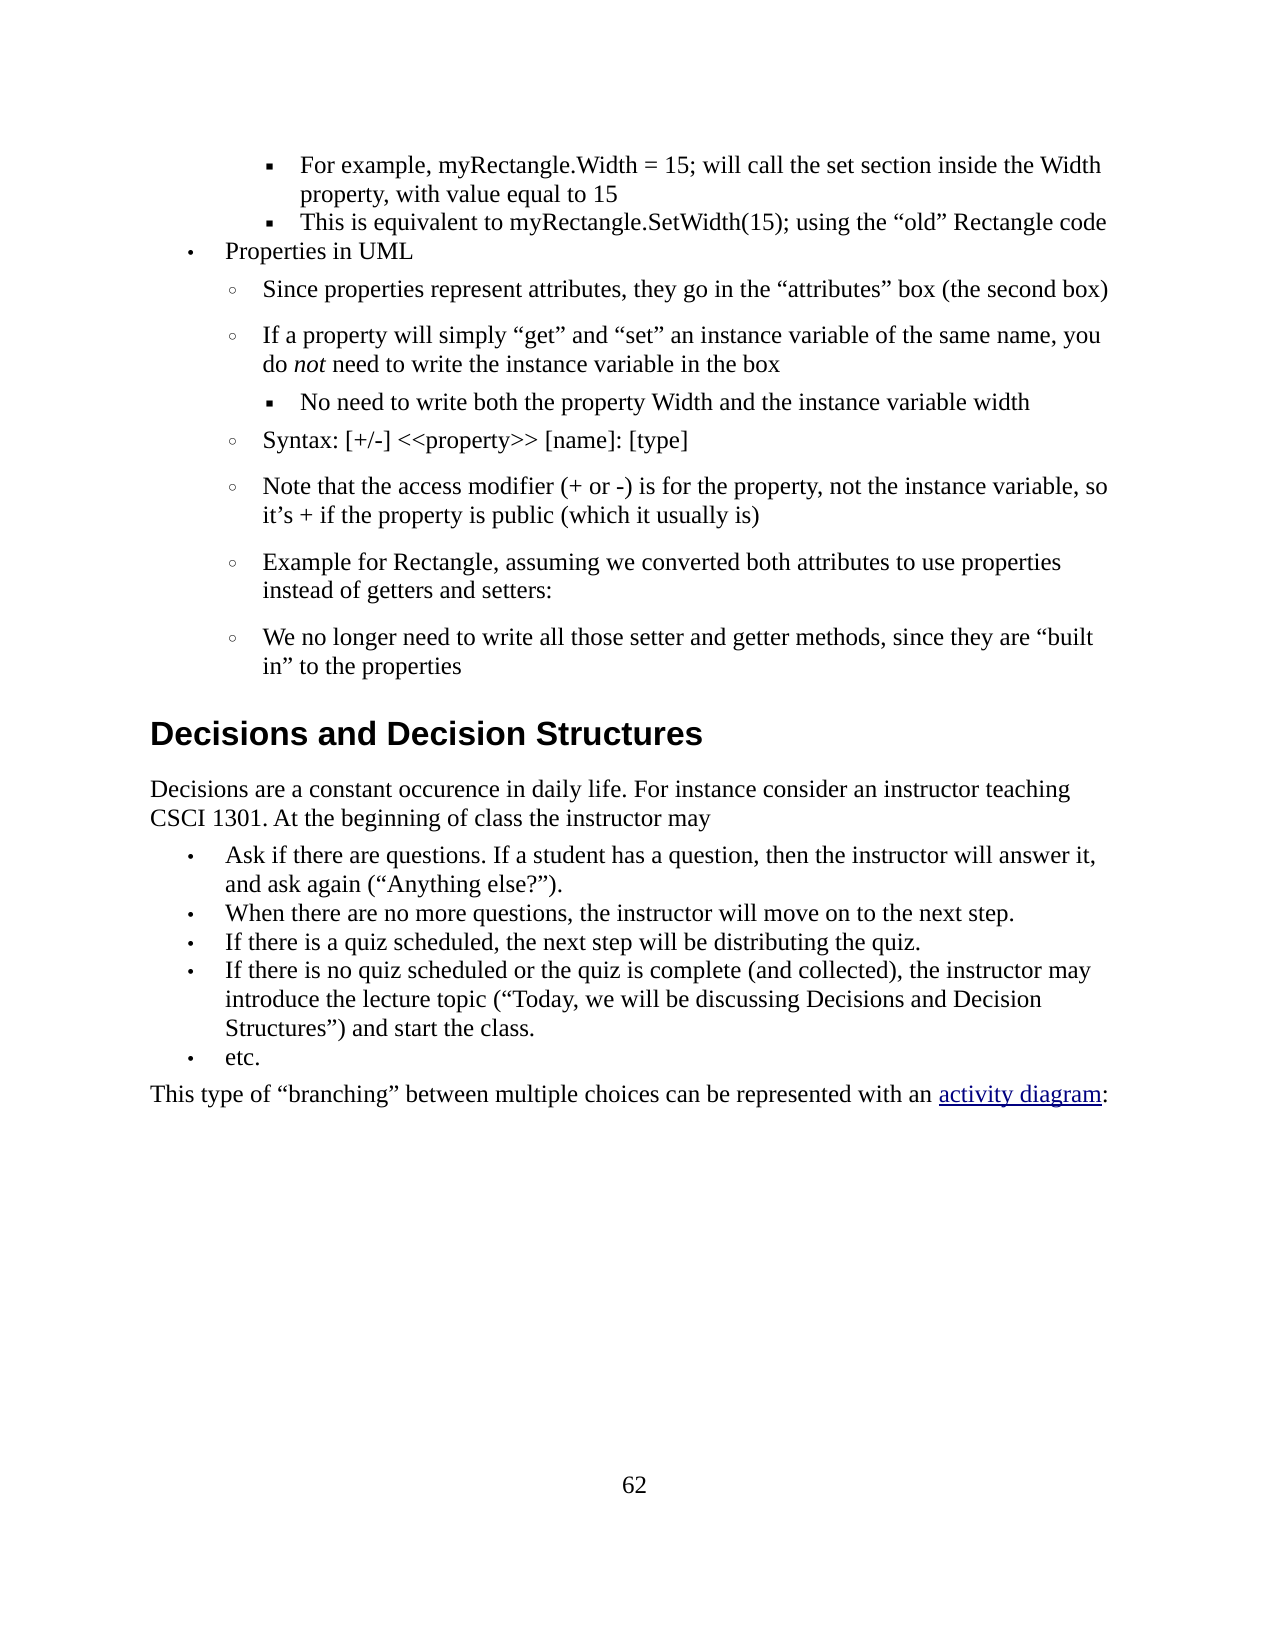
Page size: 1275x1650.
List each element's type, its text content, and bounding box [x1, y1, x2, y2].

text Decisions are a constant occurence in daily life. For instance consider an instructor teaching CSCI 1301. At the beginning of class the instructor may [150, 774, 1125, 831]
subtitle Decisions and Decision Structures [150, 714, 1125, 752]
list For example, myRectangle.Width = 15; will call the set section inside the Width property, with value equal to 15 [262, 150, 1125, 207]
list Note that the access modifier (+ or -) is for the property, not the instance variable, so it’s + if the property is public (which it usually is) [225, 471, 1125, 529]
list This is equivalent to myRectangle.SetWidth(15); using the “old” Rectangle code [262, 207, 1125, 236]
list If there is a quiz scheduled, the next step will be distributing the quiz. [187, 927, 1125, 955]
list Example for Rectangle, assuming we converted both attributes to use properties instead of getters and setters: [225, 547, 1125, 604]
list etc. [187, 1042, 1125, 1070]
list If there is no quiz scheduled or the quiz is complete (and collected), the instructor may introduce the lecture topic (“Today, we will be discussing Decisions and Decision Structures”) and start the class. [187, 955, 1125, 1042]
text This type of “branching” between multiple choices can be represented with an activity diagram: [150, 1079, 1125, 1108]
list When there are no more questions, the instructor will move on to the next step. [187, 898, 1125, 927]
list We no longer need to write all those setter and getter methods, since they are “built in” to the properties [225, 622, 1125, 680]
list Properties in UML [187, 236, 1125, 265]
list Ask if there are questions. If a student has a question, then the instructor will answer it, and ask again (“Anything else?”). [187, 840, 1125, 898]
list Syntax: [+/-] <<property>> [name]: [type] [225, 425, 1125, 453]
list If a property will simply “get” and “set” an instance variable of the same name, you do not need to write the instance variable in the box [225, 321, 1125, 378]
list Since properties represent attributes, they go in the “attributes” box (the second box) [225, 274, 1125, 303]
list No need to write both the property Width and the instance variable width [262, 387, 1125, 416]
